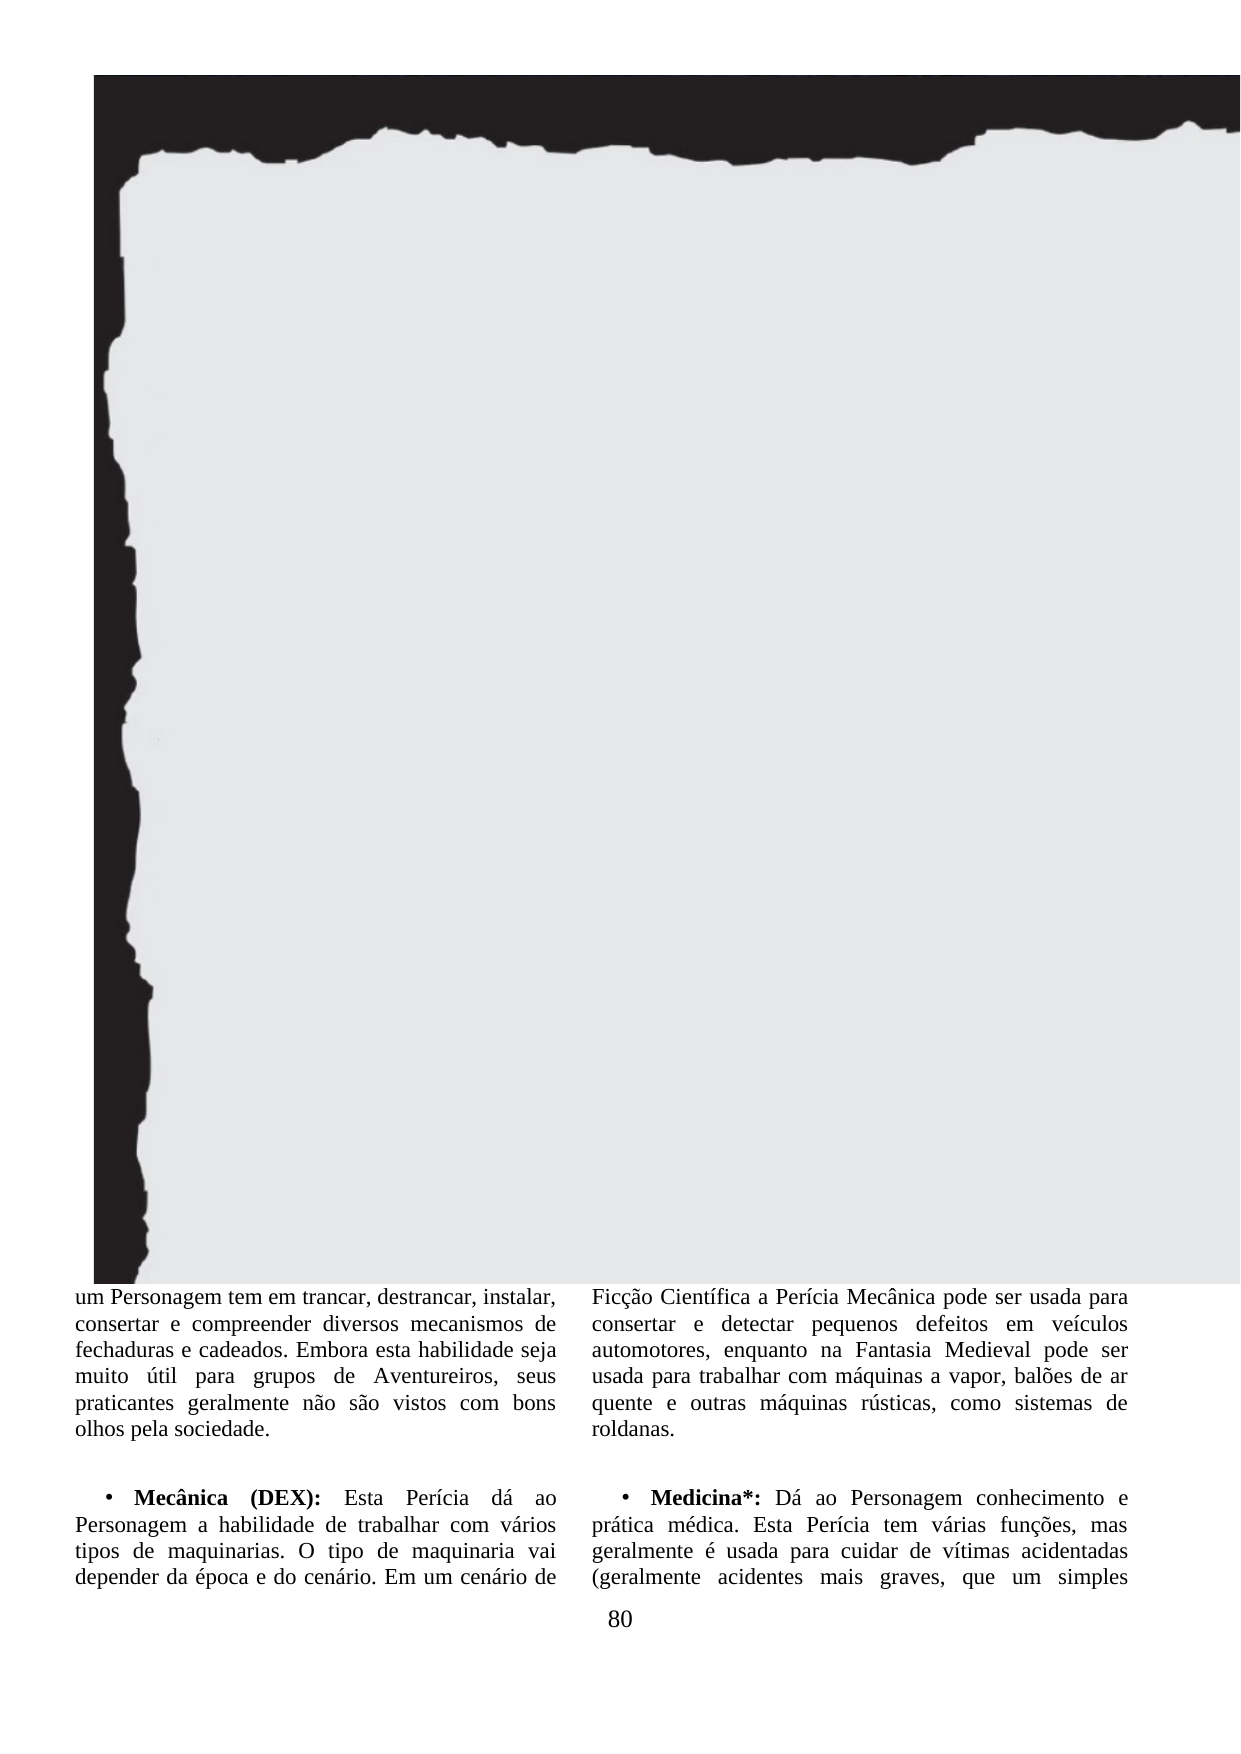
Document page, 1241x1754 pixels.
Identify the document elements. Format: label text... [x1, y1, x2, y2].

subtitle Medicina*: Dá ao Personagem conhecimento e prática médica. Esta Perícia tem várias funções, mas geralmente é usada para cuidar de vítimas acidentadas (geralmente acidentes mais graves, que um simples [592, 1482, 1129, 1590]
subtitle Mecânica (DEX): Esta Perícia dá ao Personagem a habilidade de trabalhar com vários tipos de maquinarias. O tipo de maquinaria vai depender da época e do cenário. Em um cenário de [75, 1482, 557, 1590]
subtitle Ficção Científica a Perícia Mecânica pode ser usada para consertar e detectar pequenos defeitos em veículos automotores, enquanto na Fantasia Medieval pode ser usada para trabalhar com máquinas a vapor, balões de ar quente e outras máquinas rústicas, como sistemas de roldanas. [592, 1284, 1129, 1441]
picture [93, 75, 1241, 1284]
subtitle um Personagem tem em trancar, destrancar, instalar, consertar e compreender diversos mecanismos de fechaduras e cadeados. Embora esta habilidade seja muito útil para grupos de Aventureiros, seus praticantes geralmente não são vistos com bons olhos pela sociedade. [75, 1283, 557, 1441]
